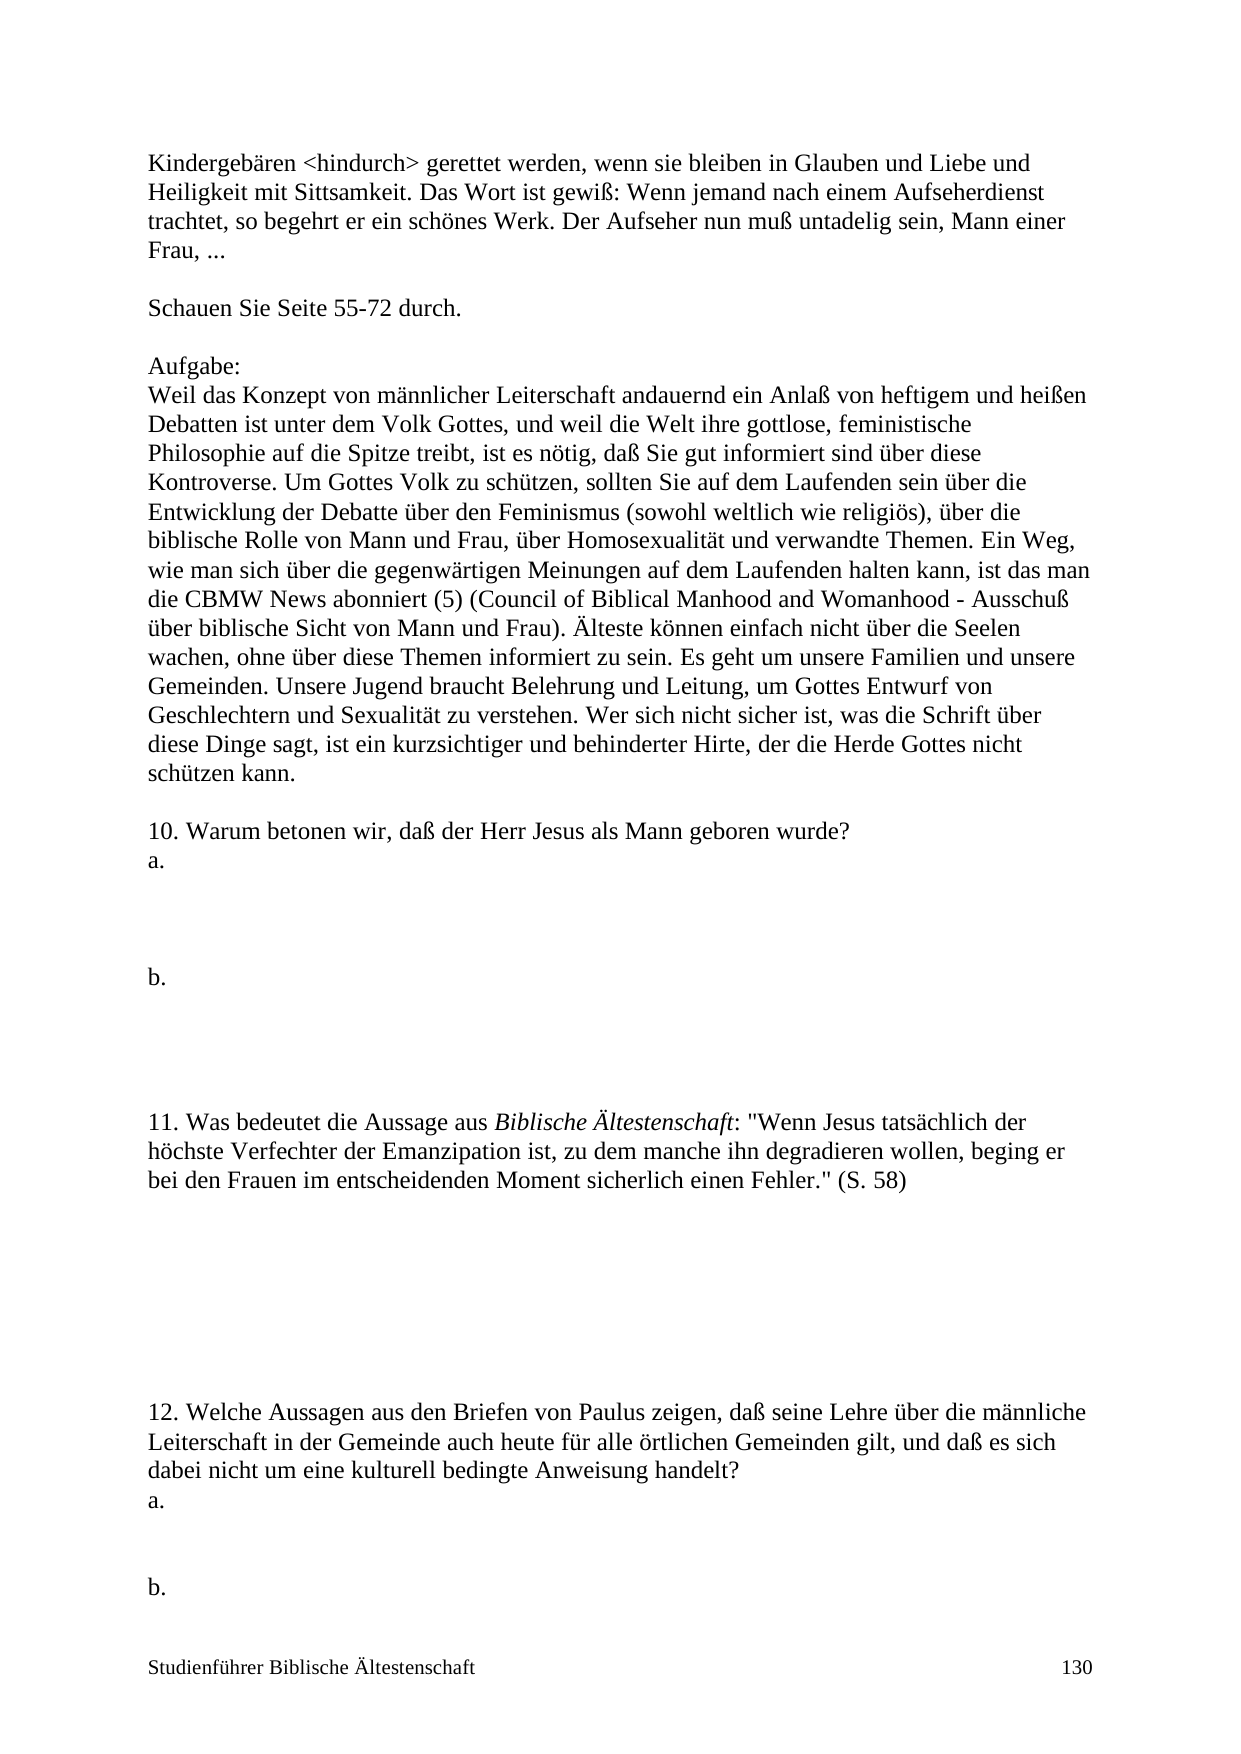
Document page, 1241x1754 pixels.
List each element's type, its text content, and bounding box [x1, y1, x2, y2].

text Kindergebären <hindurch> gerettet werden, wenn sie bleiben in Glauben und Liebe und Heiligkeit mit Sittsamkeit. Das Wort ist gewiß: Wenn jemand nach einem Aufseherdienst trachtet, so begehrt er ein schönes Werk. Der Aufseher nun muß untadelig sein, Mann einer Frau, ... [148, 148, 1093, 264]
text Schauen Sie Seite 55-72 durch. [148, 293, 1093, 322]
text b. [148, 1572, 1093, 1601]
text a. [148, 845, 1093, 874]
text a. [148, 1484, 1093, 1513]
text Weil das Konzept von männlicher Leiterschaft andauernd ein Anlaß von heftigem und heißen Debatten ist unter dem Volk Gottes, und weil die Welt ihre gottlose, feministische Philosophie auf die Spitze treibt, ist es nötig, daß Sie gut informiert sind über diese Kontroverse. Um Gottes Volk zu schützen, sollten Sie auf dem Laufenden sein über die Entwicklung der Debatte über den Feminismus (sowohl weltlich wie religiös), über die biblische Rolle von Mann und Frau, über Homosexualität und verwandte Themen. Ein Weg, wie man sich über die gegenwärtigen Meinungen auf dem Laufenden halten kann, ist das man die CBMW News abonniert (5) (Council of Biblical Manhood and Womanhood - Ausschuß über biblische Sicht von Mann und Frau). Älteste können einfach nicht über die Seelen wachen, ohne über diese Themen informiert zu sein. Es geht um unsere Familien und unsere Gemeinden. Unsere Jugend braucht Belehrung und Leitung, um Gottes Entwurf von Geschlechtern und Sexualität zu verstehen. Wer sich nicht sicher ist, was die Schrift über diese Dinge sagt, ist ein kurzsichtiger und behinderter Hirte, der die Herde Gottes nicht schützen kann. [148, 380, 1093, 787]
text 10. Warum betonen wir, daß der Herr Jesus als Mann geboren wurde? [148, 816, 1093, 845]
text Aufgabe: [148, 351, 1093, 380]
text b. [148, 961, 1093, 990]
text 12. Welche Aussagen aus den Briefen von Paulus zeigen, daß seine Lehre über die männliche Leiterschaft in der Gemeinde auch heute für alle örtlichen Gemeinden gilt, und daß es sich dabei nicht um eine kulturell bedingte Anweisung handelt? [148, 1397, 1093, 1484]
text 11. Was bedeutet die Aussage aus Biblische Ältestenschaft: "Wenn Jesus tatsächlich der höchste Verfechter der Emanzipation ist, zu dem manche ihn degradieren wollen, beging er bei den Frauen im entscheidenden Moment sicherlich einen Fehler." (S. 58) [148, 1107, 1093, 1194]
